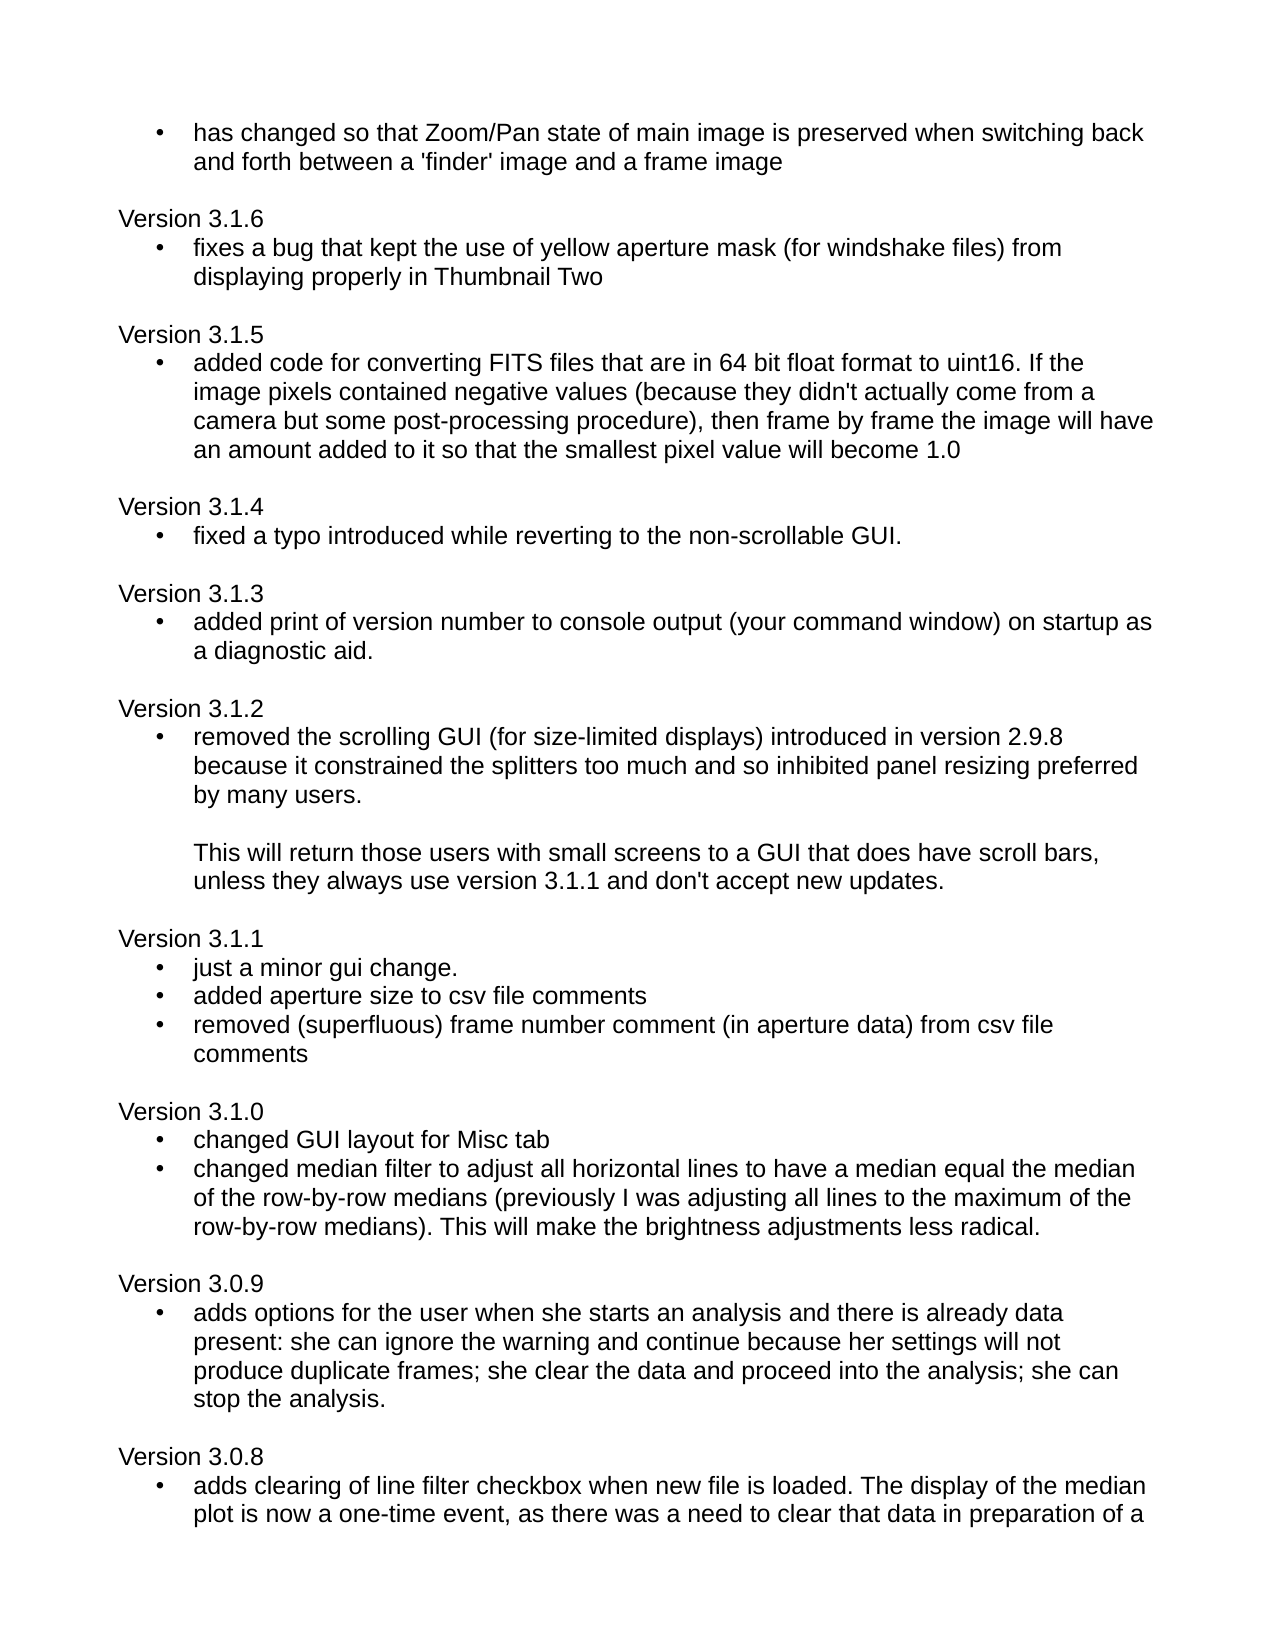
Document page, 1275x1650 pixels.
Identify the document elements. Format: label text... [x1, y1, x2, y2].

text Version 3.1.1 [118, 924, 1157, 952]
text Version 3.1.6 [118, 204, 1157, 233]
list adds clearing of line filter checkbox when new file is loaded. The display of the median plot is now a one-time event, as there was a need to clear that data in preparation of a [156, 1471, 1157, 1528]
text Version 3.0.8 [118, 1442, 1157, 1471]
text Version 3.1.0 [118, 1097, 1157, 1125]
text Version 3.1.5 [118, 319, 1157, 348]
list removed the scrolling GUI (for size-limited displays) introduced in version 2.9.8 because it constrained the splitters too much and so inhibited panel resizing preferred by many users. This will return those users with small screens to a GUI that does have scroll bars, unless they always use version 3.1.1 and don't accept new updates. [156, 722, 1157, 924]
list adds options for the user when she starts an analysis and there is already data present: she can ignore the warning and continue because her settings will not produce duplicate frames; she clear the data and proceed into the analysis; she can stop the analysis. [156, 1298, 1157, 1442]
list just a minor gui change. [156, 952, 1157, 981]
list removed (superfluous) frame number comment (in aperture data) from csv file comments [156, 1010, 1157, 1097]
list changed GUI layout for Misc tab [156, 1125, 1157, 1154]
text Version 3.0.9 [118, 1269, 1157, 1298]
list fixed a typo introduced while reverting to the non-scrollable GUI. [156, 521, 1157, 578]
list changed median filter to adjust all horizontal lines to have a median equal the median of the row-by-row medians (previously I was adjusting all lines to the maximum of the row-by-row medians). This will make the brightness adjustments less radical. [156, 1154, 1157, 1269]
text Version 3.1.2 [118, 694, 1157, 722]
text Version 3.1.4 [118, 492, 1157, 521]
list added print of version number to console output (your command window) on startup as a diagnostic aid. [156, 607, 1157, 694]
list has changed so that Zoom/Pan state of main image is preserved when switching back and forth between a 'finder' image and a frame image [156, 118, 1157, 204]
list added code for converting FITS files that are in 64 bit float format to uint16. If the image pixels contained negative values (because they didn't actually come from a camera but some post-processing procedure), then frame by frame the image will have an amount added to it so that the smallest pixel value will become 1.0 [156, 348, 1157, 463]
list added aperture size to csv file comments [156, 981, 1157, 1010]
text Version 3.1.3 [118, 578, 1157, 607]
list fixes a bug that kept the use of yellow aperture mask (for windshake files) from displaying properly in Thumbnail Two [156, 233, 1157, 291]
